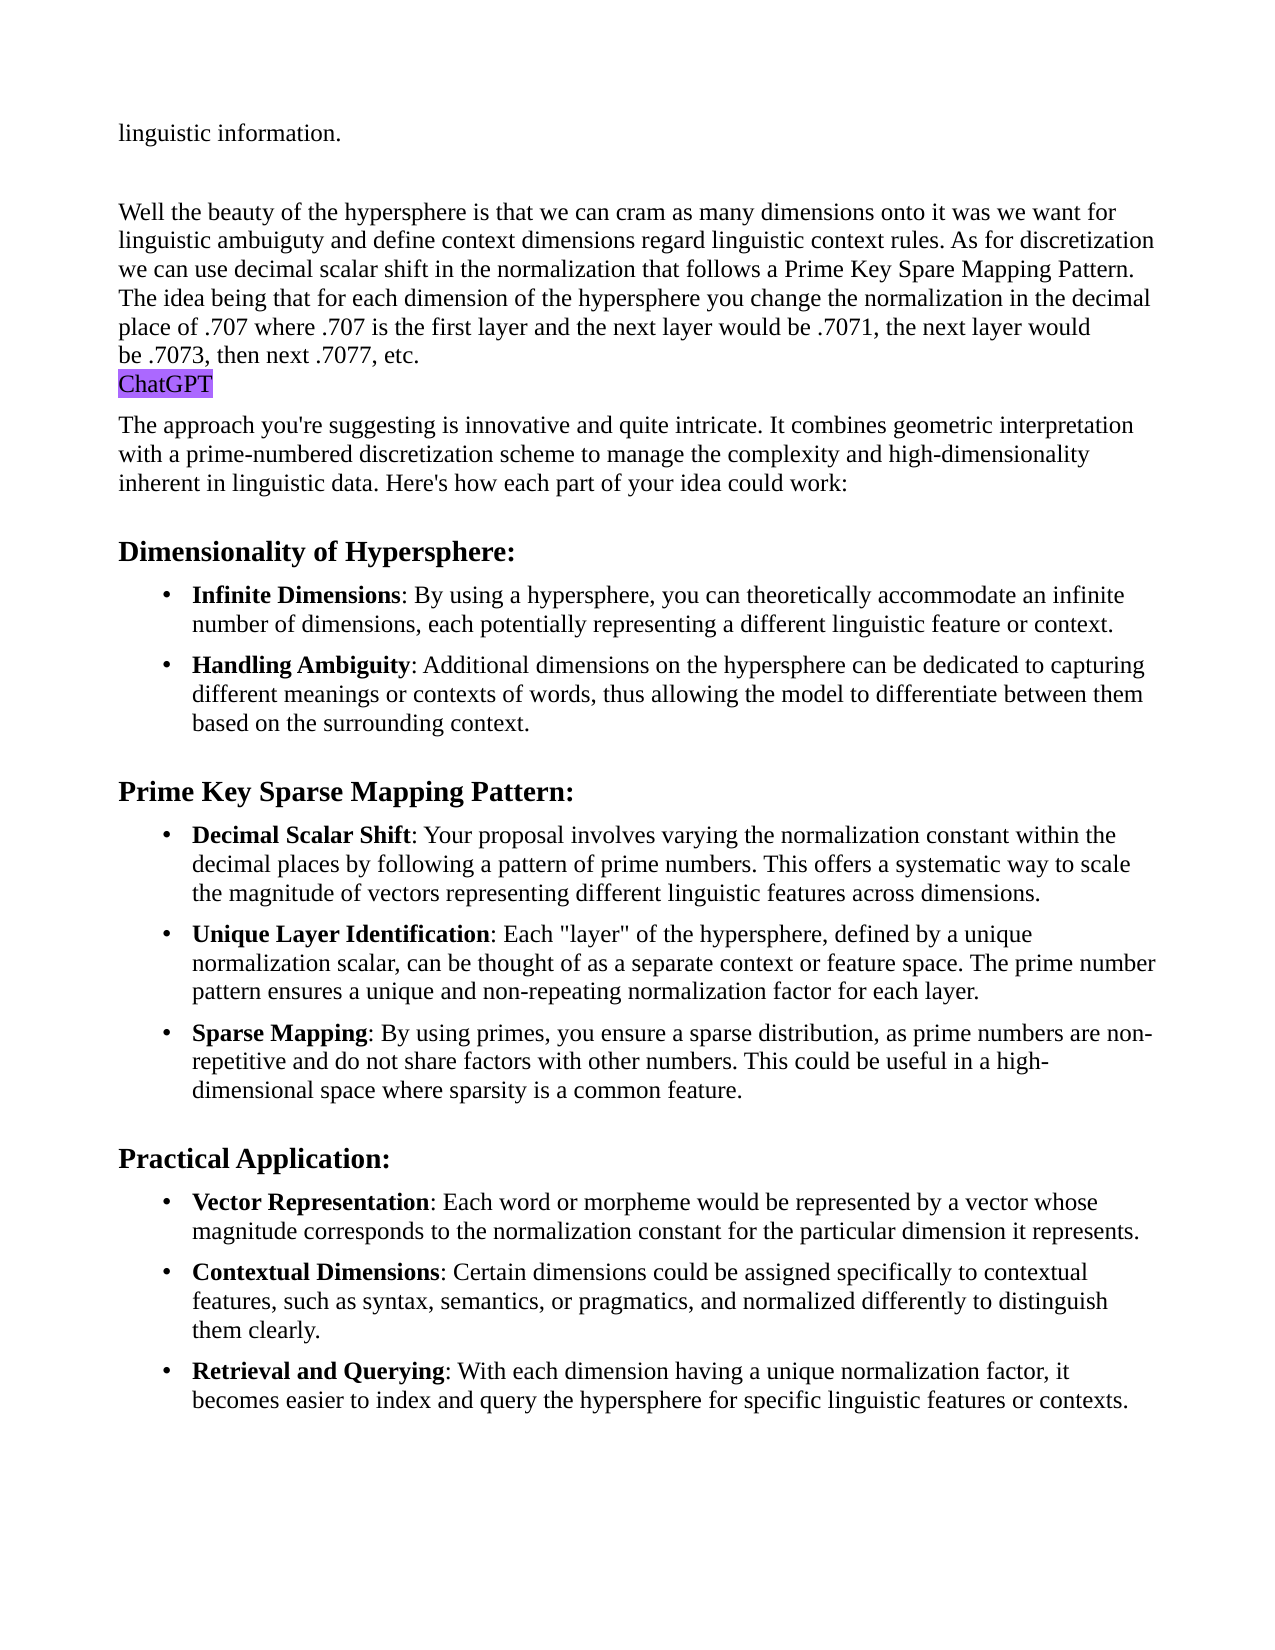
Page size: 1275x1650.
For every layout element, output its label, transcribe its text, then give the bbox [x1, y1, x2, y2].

text The approach you're suggesting is innovative and quite intricate. It combines geometric interpretation with a prime-numbered discretization scheme to manage the complexity and high-dimensionality inherent in linguistic data. Here's how each part of your idea could work: [118, 411, 1157, 497]
list Retrieval and Querying: With each dimension having a unique normalization factor, it becomes easier to index and query the hypersphere for specific linguistic features or contexts. [162, 1356, 1157, 1414]
list Contextual Dimensions: Certain dimensions could be assigned specifically to contextual features, such as syntax, semantics, or pragmatics, and normalized differently to distinguish them clearly. [162, 1257, 1157, 1344]
text Well the beauty of the hypersphere is that we can cram as many dimensions onto it was we want for linguistic ambuiguty and define context dimensions regard linguistic context rules. As for discretization we can use decimal scalar shift in the normalization that follows a Prime Key Spare Mapping Pattern. The idea being that for each dimension of the hypersphere you change the normalization in the decimal place of .707 where .707 is the first layer and the next layer would be .7071, the next layer would be .7073, then next .7077, etc. [118, 197, 1157, 369]
list Unique Layer Identification: Each "layer" of the hypersphere, defined by a unique normalization scalar, can be thought of as a separate context or feature space. The prime number pattern ensures a unique and non-repeating normalization factor for each layer. [162, 919, 1157, 1005]
list Infinite Dimensions: By using a hypersphere, you can theoretically accommodate an infinite number of dimensions, each potentially representing a different linguistic feature or context. [162, 580, 1157, 638]
subtitle Dimensionality of Hypersphere: [118, 534, 1157, 568]
text linguistic information. [118, 118, 1157, 147]
list Decimal Scalar Shift: Your proposal involves varying the normalization constant within the decimal places by following a pattern of prime numbers. This offers a systematic way to scale the magnitude of vectors representing different linguistic features across dimensions. [162, 820, 1157, 906]
subtitle Practical Application: [118, 1141, 1157, 1175]
list Sparse Mapping: By using primes, you ensure a sparse distribution, as prime numbers are non-repetitive and do not share factors with other numbers. This could be useful in a high-dimensional space where sparsity is a common feature. [162, 1018, 1157, 1104]
list Handling Ambiguity: Additional dimensions on the hypersphere can be dedicated to capturing different meanings or contexts of words, thus allowing the model to differentiate between them based on the surrounding context. [162, 650, 1157, 737]
text ChatGPT [118, 369, 1157, 398]
subtitle Prime Key Sparse Mapping Pattern: [118, 774, 1157, 808]
list Vector Representation: Each word or morpheme would be represented by a vector whose magnitude corresponds to the normalization constant for the particular dimension it represents. [162, 1187, 1157, 1245]
